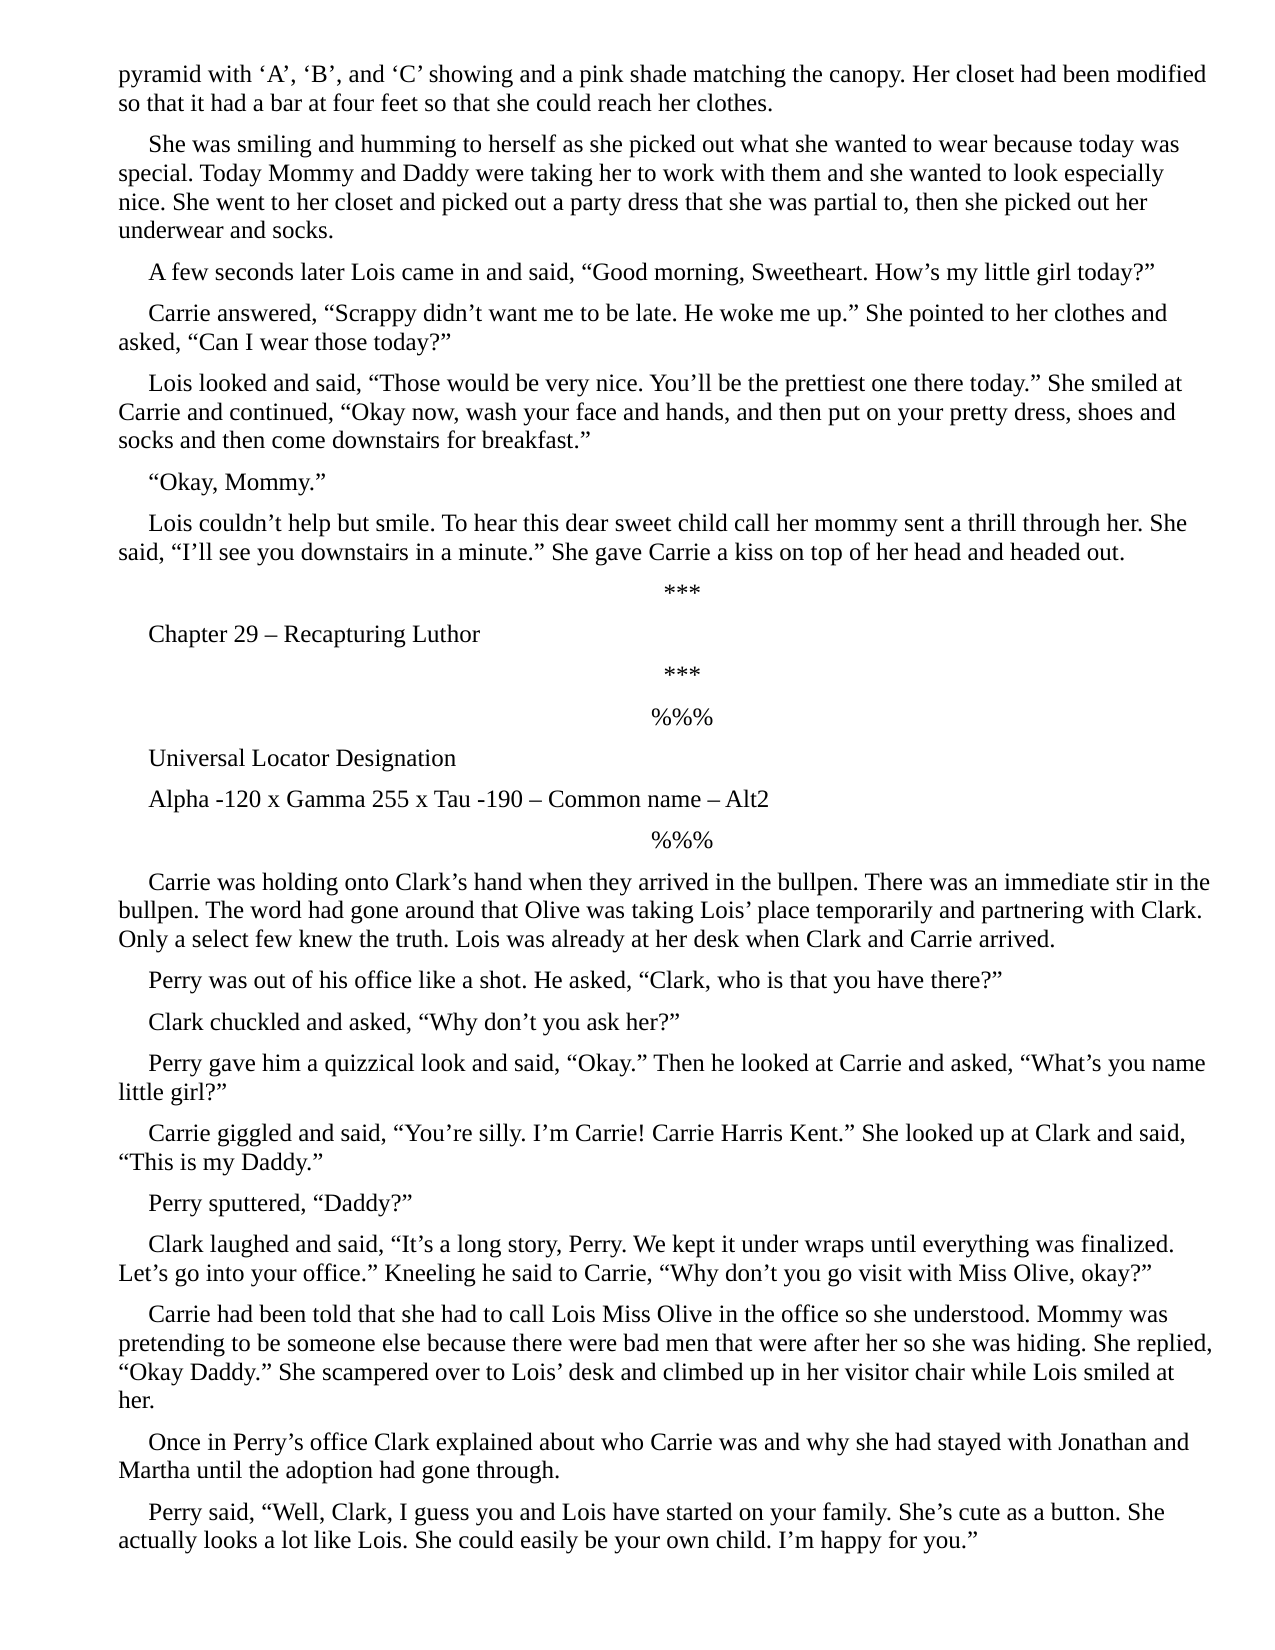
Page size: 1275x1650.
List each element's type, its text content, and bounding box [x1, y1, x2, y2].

text A few seconds later Lois came in and said, “Good morning, Sweetheart. How’s my little girl today?” [118, 257, 1216, 285]
text Carrie had been told that she had to call Lois Miss Olive in the office so she understood. Mommy was pretending to be someone else because there were bad men that were after her so she was hiding. She replied, “Okay Daddy.” She scampered over to Lois’ desk and climbed up in her visitor chair while Lois smiled at her. [118, 1299, 1216, 1414]
text *** [118, 660, 1216, 689]
text “Okay, Mommy.” [118, 467, 1216, 495]
text Perry was out of his office like a shot. He asked, “Clark, who is that you have there?” [118, 965, 1216, 994]
text Carrie giggled and said, “You’re silly. I’m Carrie! Carrie Harris Kent.” She looked up at Clark and said, “This is my Daddy.” [118, 1118, 1216, 1175]
text Perry gave him a quizzical look and said, “Okay.” Then he looked at Carrie and asked, “What’s you name little girl?” [118, 1048, 1216, 1105]
text %%% [118, 702, 1216, 730]
text *** [118, 578, 1216, 607]
text Carrie answered, “Scrappy didn’t want me to be late. He woke me up.” She pointed to her clothes and asked, “Can I wear those today?” [118, 298, 1216, 355]
text Perry sputtered, “Daddy?” [118, 1188, 1216, 1217]
text %%% [118, 825, 1216, 854]
text Chapter 29 – Recapturing Luthor [118, 619, 1216, 648]
text Clark chuckled and asked, “Why don’t you ask her?” [118, 1007, 1216, 1035]
text pyramid with ‘A’, ‘B’, and ‘C’ showing and a pink shade matching the canopy. Her closet had been modified so that it had a bar at four feet so that she could reach her clothes. [118, 59, 1216, 117]
text Alpha -120 x Gamma 255 x Tau -190 – Common name – Alt2 [118, 784, 1216, 813]
text Perry said, “Well, Clark, I guess you and Lois have started on your family. She’s cute as a button. She actually looks a lot like Lois. She could easily be your own child. I’m happy for you.” [118, 1497, 1216, 1554]
text Lois couldn’t help but smile. To hear this dear sweet child call her mommy sent a thrill through her. She said, “I’ll see you downstairs in a minute.” She gave Carrie a kiss on top of her head and headed out. [118, 508, 1216, 565]
text Lois looked and said, “Those would be very nice. You’ll be the prettiest one there today.” She smiled at Carrie and continued, “Okay now, wash your face and hands, and then put on your pretty dress, shoes and socks and then come downstairs for breakfast.” [118, 368, 1216, 454]
text Clark laughed and said, “It’s a long story, Perry. We kept it under wraps until everything was finalized. Let’s go into your office.” Kneeling he said to Carrie, “Why don’t you go visit with Miss Olive, okay?” [118, 1229, 1216, 1287]
text She was smiling and humming to herself as she picked out what she wanted to wear because today was special. Today Mommy and Daddy were taking her to work with them and she wanted to look especially nice. She went to her closet and picked out a party dress that she was partial to, then she picked out her underwear and socks. [118, 129, 1216, 244]
text Carrie was holding onto Clark’s hand when they arrived in the bullpen. There was an immediate stir in the bullpen. The word had gone around that Olive was taking Lois’ place temporarily and partnering with Clark. Only a select few knew the truth. Lois was already at her desk when Clark and Carrie arrived. [118, 867, 1216, 953]
text Universal Locator Designation [118, 743, 1216, 772]
text Once in Perry’s office Clark explained about who Carrie was and why she had stayed with Jonathan and Martha until the adoption had gone through. [118, 1427, 1216, 1484]
